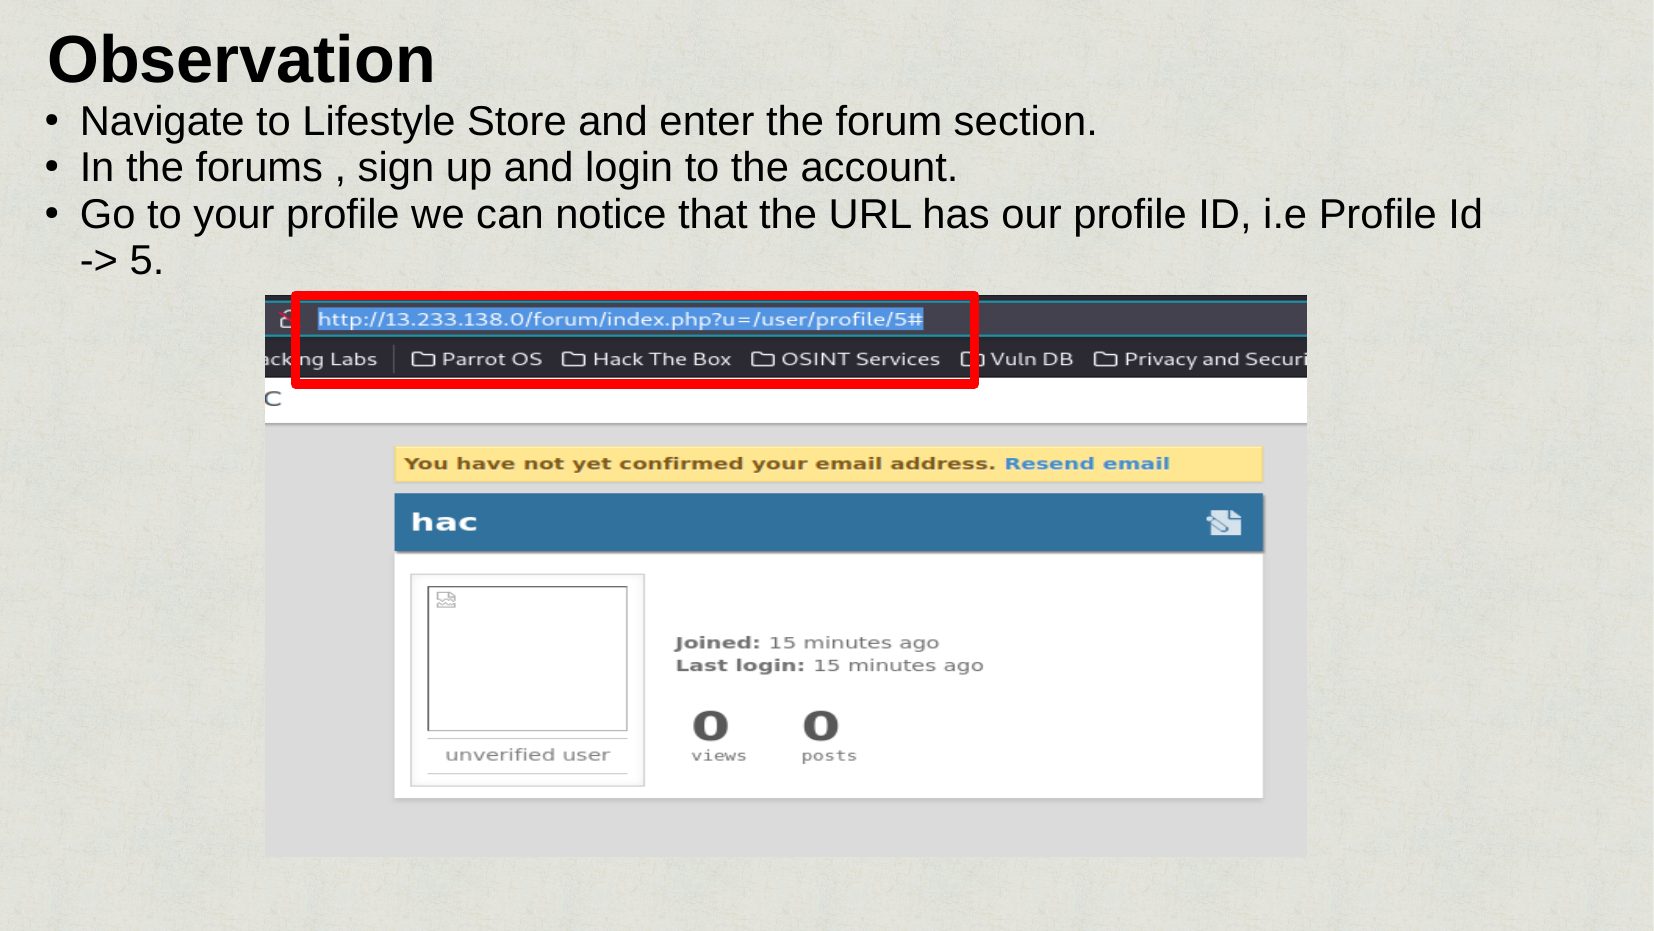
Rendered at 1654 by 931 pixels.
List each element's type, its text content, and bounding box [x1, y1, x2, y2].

text_box Navigate to Lifestyle Store and enter the forum section. In the forums , sign up and login to the account. Go to your profile we can notice that the URL has our profile ID, i.e Profile Id -> 5. [29, 43, 1506, 384]
picture [300, 300, 970, 379]
picture [0, 0, 1654, 931]
title Observation [47, 0, 1536, 119]
